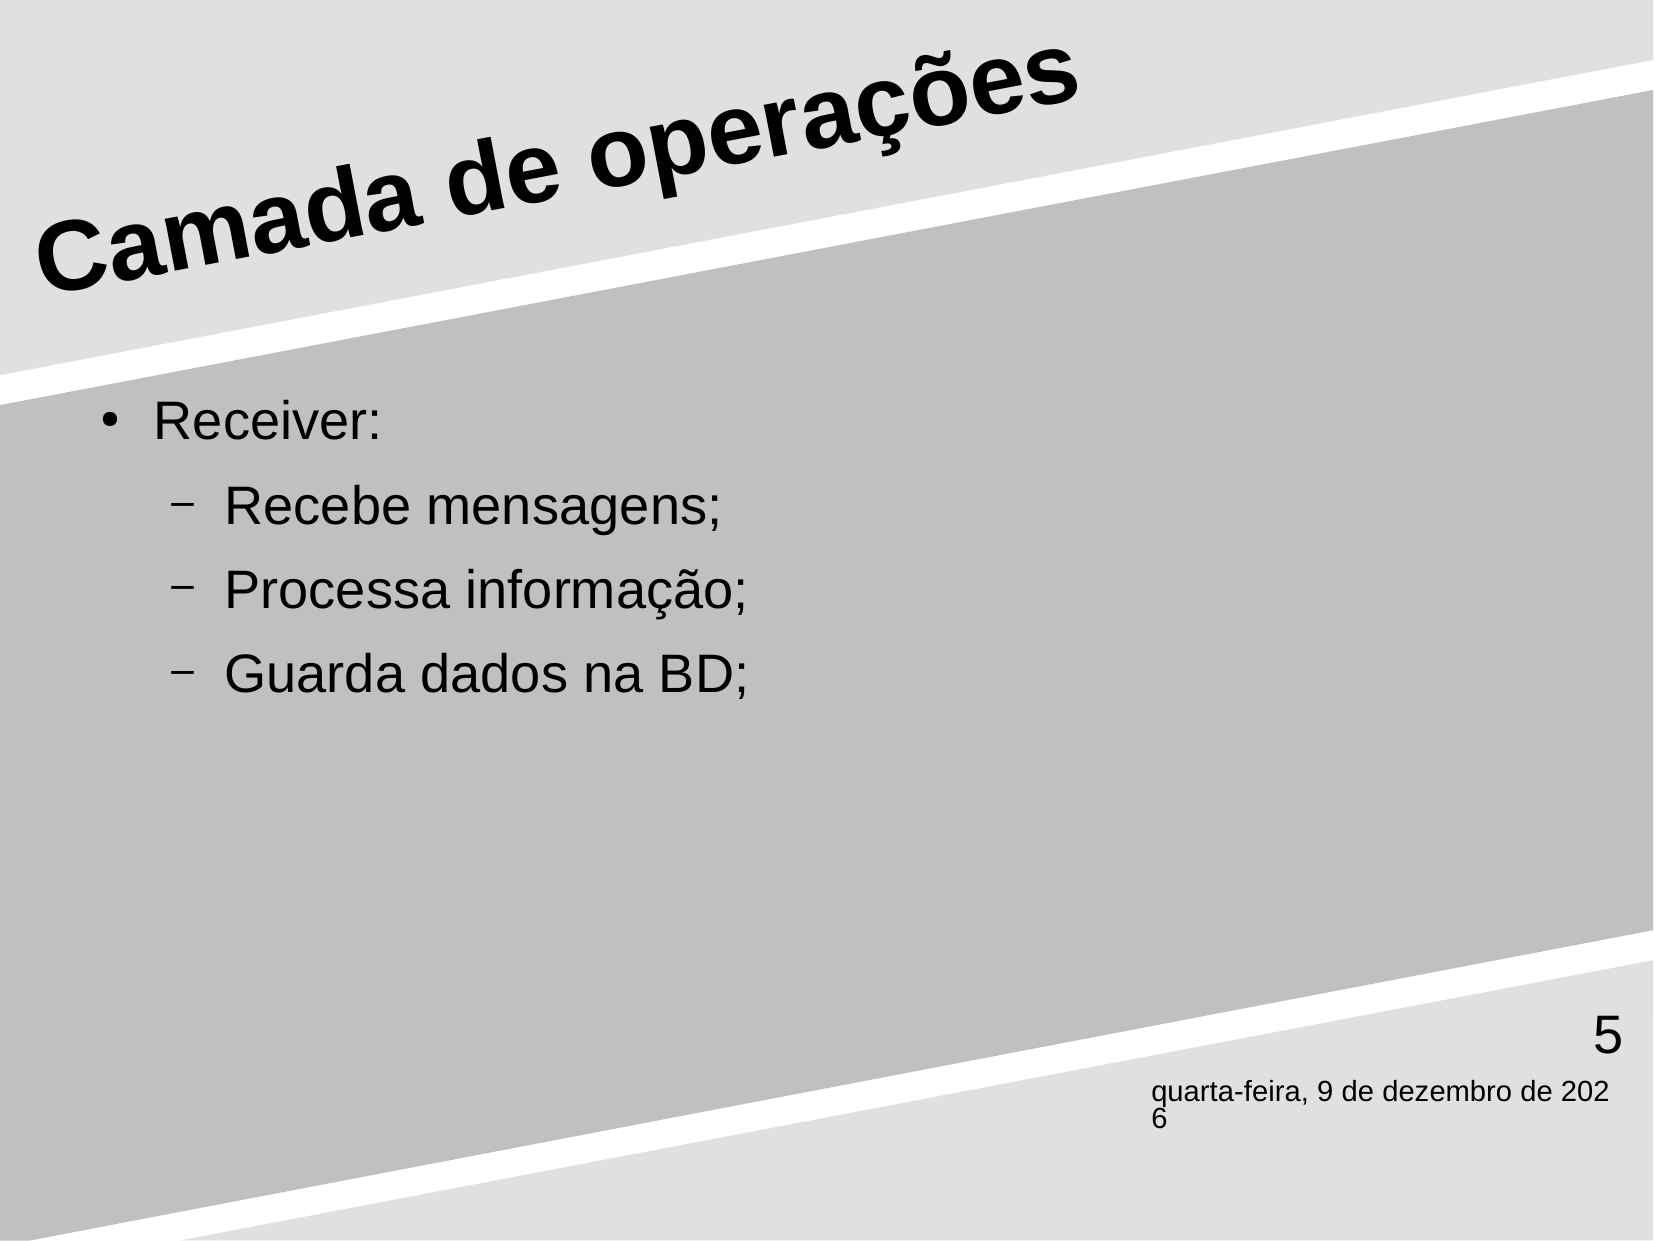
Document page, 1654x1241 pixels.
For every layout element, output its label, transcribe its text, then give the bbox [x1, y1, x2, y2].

title Camada de operações [17, 0, 1518, 365]
list Receiver: Recebe mensagens; Processa informação; Guarda dados na BD; [82, 390, 1538, 1036]
